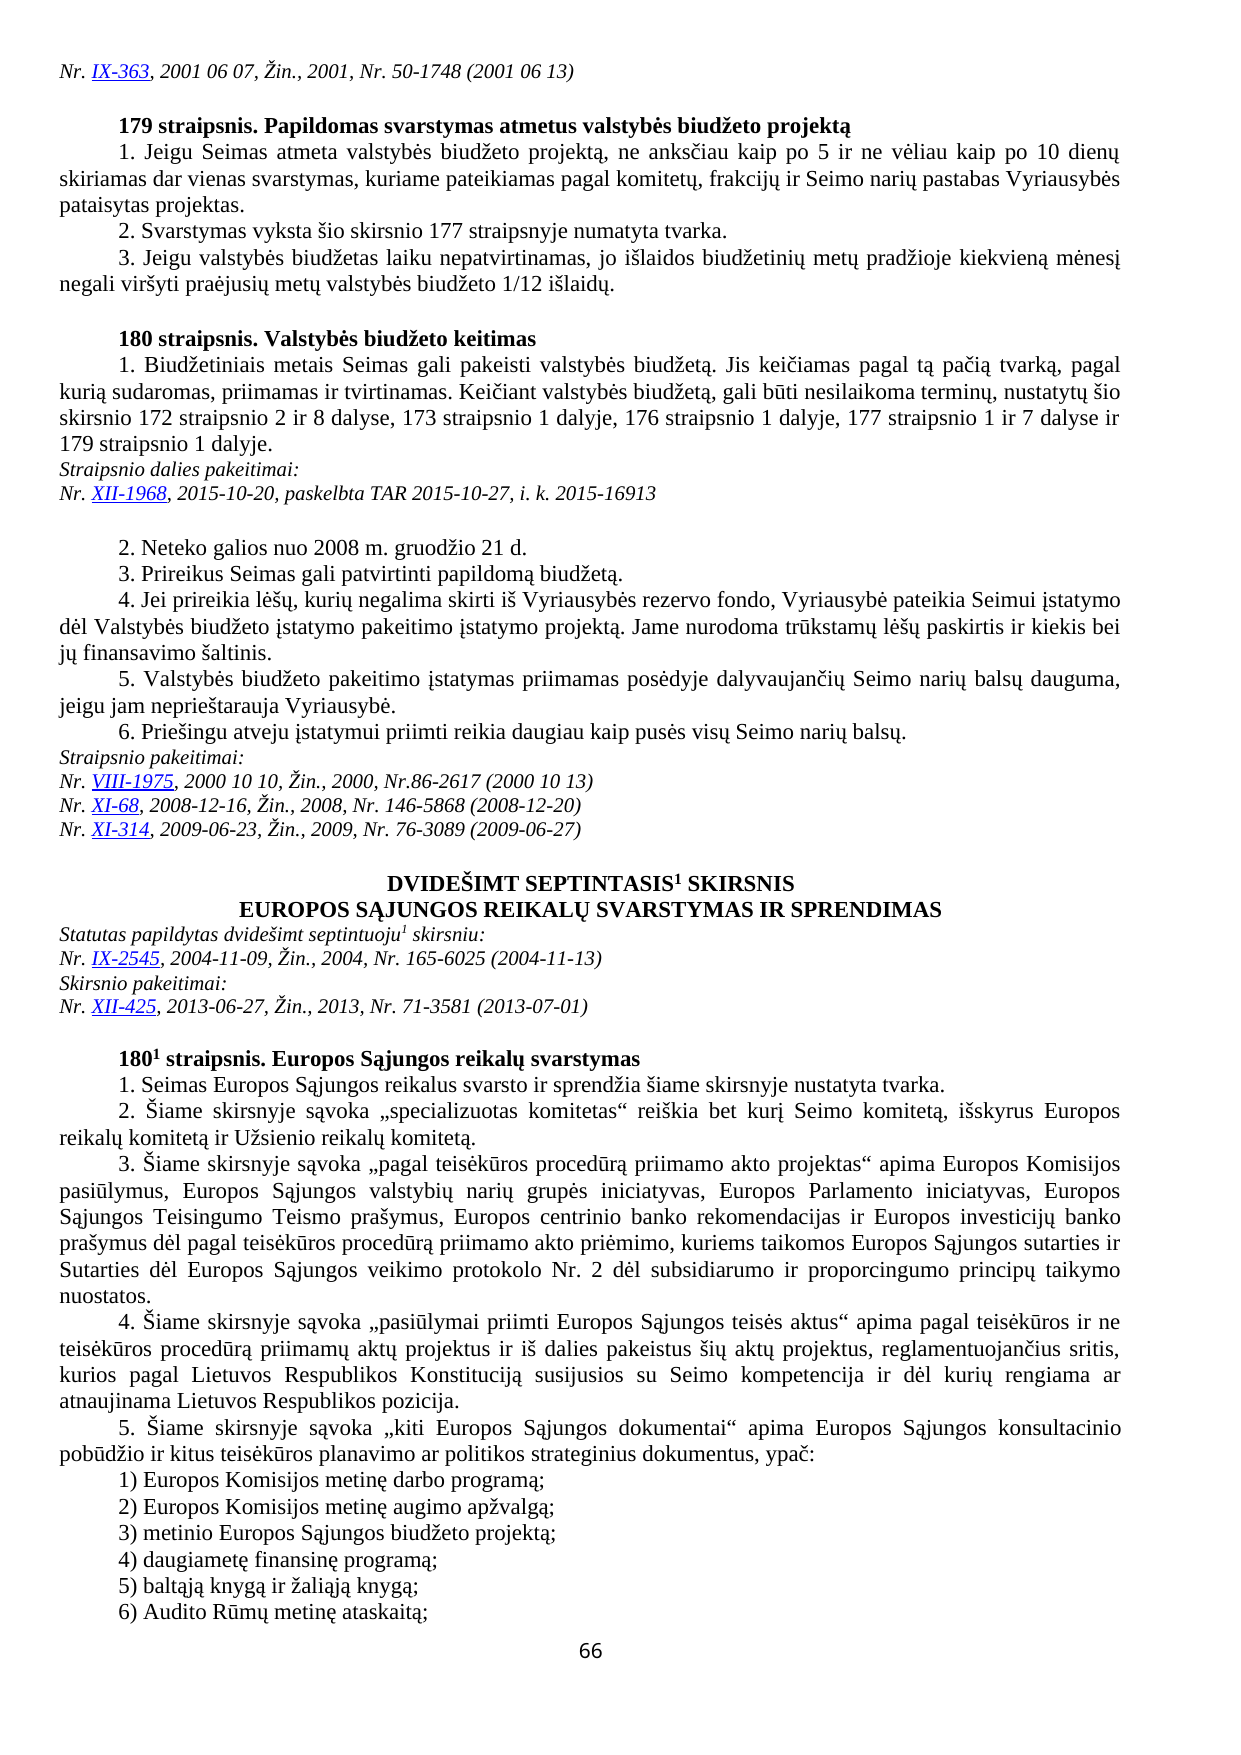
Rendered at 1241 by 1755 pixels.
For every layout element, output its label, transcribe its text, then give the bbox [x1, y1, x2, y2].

text 179 straipsnis. Papildomas svarstymas atmetus valstybės biudžeto projektą [59, 112, 1122, 138]
text 2. Svarstymas vyksta šio skirsnio 177 straipsnyje numatyta tvarka. [59, 217, 1122, 244]
text 2. Neteko galios nuo 2008 m. gruodžio 21 d. [59, 534, 1122, 560]
text 1. Seimas Europos Sąjungos reikalus svarsto ir sprendžia šiame skirsnyje nustatyta tvarka. [59, 1071, 1122, 1098]
text 1. Jeigu Seimas atmeta valstybės biudžeto projektą, ne anksčiau kaip po 5 ir ne vėliau kaip po 10 dienų skiriamas dar vienas svarstymas, kuriame pateikiamas pagal komitetų, frakcijų ir Seimo narių pastabas Vyriausybės pataisytas projektas. [59, 138, 1122, 217]
text Nr. XII-425, 2013-06-27, Žin., 2013, Nr. 71-3581 (2013-07-01) [59, 994, 1122, 1018]
text 4. Šiame skirsnyje sąvoka „pasiūlymai priimti Europos Sąjungos teisės aktus“ apima pagal teisėkūros ir ne teisėkūros procedūrą priimamų aktų projektus ir iš dalies pakeistus šių aktų projektus, reglamentuojančius sritis, kurios pagal Lietuvos Respublikos Konstituciją susijusios su Seimo kompetencija ir dėl kurių rengiama ar atnaujinama Lietuvos Respublikos pozicija. [59, 1308, 1122, 1414]
text Skirsnio pakeitimai: [59, 970, 1122, 994]
text Nr. XI-68, 2008-12-16, Žin., 2008, Nr. 146-5868 (2008-12-20) [59, 793, 1122, 817]
text Nr. XII-1968, 2015-10-20, paskelbta TAR 2015-10-27, i. k. 2015-16913 [59, 481, 1122, 505]
text 5. Šiame skirsnyje sąvoka „kiti Europos Sąjungos dokumentai“ apima Europos Sąjungos konsultacinio pobūdžio ir kitus teisėkūros planavimo ar politikos strateginius dokumentus, ypač: [59, 1414, 1122, 1467]
text DVIDEŠIMT SEPTINTASIS1 SKIRSNIS [59, 869, 1122, 896]
text 6. Priešingu atveju įstatymui priimti reikia daugiau kaip pusės visų Seimo narių balsų. [59, 718, 1122, 744]
text Nr. XI-314, 2009-06-23, Žin., 2009, Nr. 76-3089 (2009-06-27) [59, 817, 1122, 841]
text Straipsnio pakeitimai: [59, 744, 1122, 769]
text 2) Europos Komisijos metinę augimo apžvalgą; [59, 1493, 1122, 1519]
text Nr. IX-363, 2001 06 07, Žin., 2001, Nr. 50-1748 (2001 06 13) [59, 59, 1122, 83]
text Straipsnio dalies pakeitimai: [59, 457, 1122, 481]
text 3. Jeigu valstybės biudžetas laiku nepatvirtinamas, jo išlaidos biudžetinių metų pradžioje kiekvieną mėnesį negali viršyti praėjusių metų valstybės biudžeto 1/12 išlaidų. [59, 244, 1122, 296]
text 180 straipsnis. Valstybės biudžeto keitimas [59, 325, 1122, 351]
text 5. Valstybės biudžeto pakeitimo įstatymas priimamas posėdyje dalyvaujančių Seimo narių balsų dauguma, jeigu jam neprieštarauja Vyriausybė. [59, 666, 1122, 718]
text 3. Prireikus Seimas gali patvirtinti papildomą biudžetą. [59, 560, 1122, 586]
text 1. Biudžetiniais metais Seimas gali pakeisti valstybės biudžetą. Jis keičiamas pagal tą pačią tvarką, pagal kurią sudaromas, priimamas ir tvirtinamas. Keičiant valstybės biudžetą, gali būti nesilaikoma terminų, nustatytų šio skirsnio 172 straipsnio 2 ir 8 dalyse, 173 straipsnio 1 dalyje, 176 straipsnio 1 dalyje, 177 straipsnio 1 ir 7 dalyse ir 179 straipsnio 1 dalyje. [59, 351, 1122, 457]
text 3) metinio Europos Sąjungos biudžeto projektą; [59, 1519, 1122, 1546]
text 3. Šiame skirsnyje sąvoka „pagal teisėkūros procedūrą priimamo akto projektas“ apima Europos Komisijos pasiūlymus, Europos Sąjungos valstybių narių grupės iniciatyvas, Europos Parlamento iniciatyvas, Europos Sąjungos Teisingumo Teismo prašymus, Europos centrinio banko rekomendacijas ir Europos investicijų banko prašymus dėl pagal teisėkūros procedūrą priimamo akto priėmimo, kuriems taikomos Europos Sąjungos sutarties ir Sutarties dėl Europos Sąjungos veikimo protokolo Nr. 2 dėl subsidiarumo ir proporcingumo principų taikymo nuostatos. [59, 1150, 1122, 1308]
text Nr. VIII-1975, 2000 10 10, Žin., 2000, Nr.86-2617 (2000 10 13) [59, 769, 1122, 793]
text 2. Šiame skirsnyje sąvoka „specializuotas komitetas“ reiškia bet kurį Seimo komitetą, išskyrus Europos reikalų komitetą ir Užsienio reikalų komitetą. [59, 1098, 1122, 1150]
text 4) daugiametę finansinę programą; [59, 1546, 1122, 1572]
text 5) baltąją knygą ir žaliąją knygą; [59, 1572, 1122, 1598]
text 4. Jei prireikia lėšų, kurių negalima skirti iš Vyriausybės rezervo fondo, Vyriausybė pateikia Seimui įstatymo dėl Valstybės biudžeto įstatymo pakeitimo įstatymo projektą. Jame nurodoma trūkstamų lėšų paskirtis ir kiekis bei jų finansavimo šaltinis. [59, 586, 1122, 666]
text 1) Europos Komisijos metinę darbo programą; [59, 1467, 1122, 1493]
text EUROPOS SĄJUNGOS REIKALŲ SVARSTYMAS IR SPRENDIMAS [59, 896, 1122, 922]
text 1801 straipsnis. Europos Sąjungos reikalų svarstymas [59, 1045, 1122, 1071]
text Statutas papildytas dvidešimt septintuoju1 skirsniu: [59, 922, 1122, 946]
text 6) Audito Rūmų metinę ataskaitą; [59, 1598, 1122, 1625]
text Nr. IX-2545, 2004-11-09, Žin., 2004, Nr. 165-6025 (2004-11-13) [59, 946, 1122, 970]
